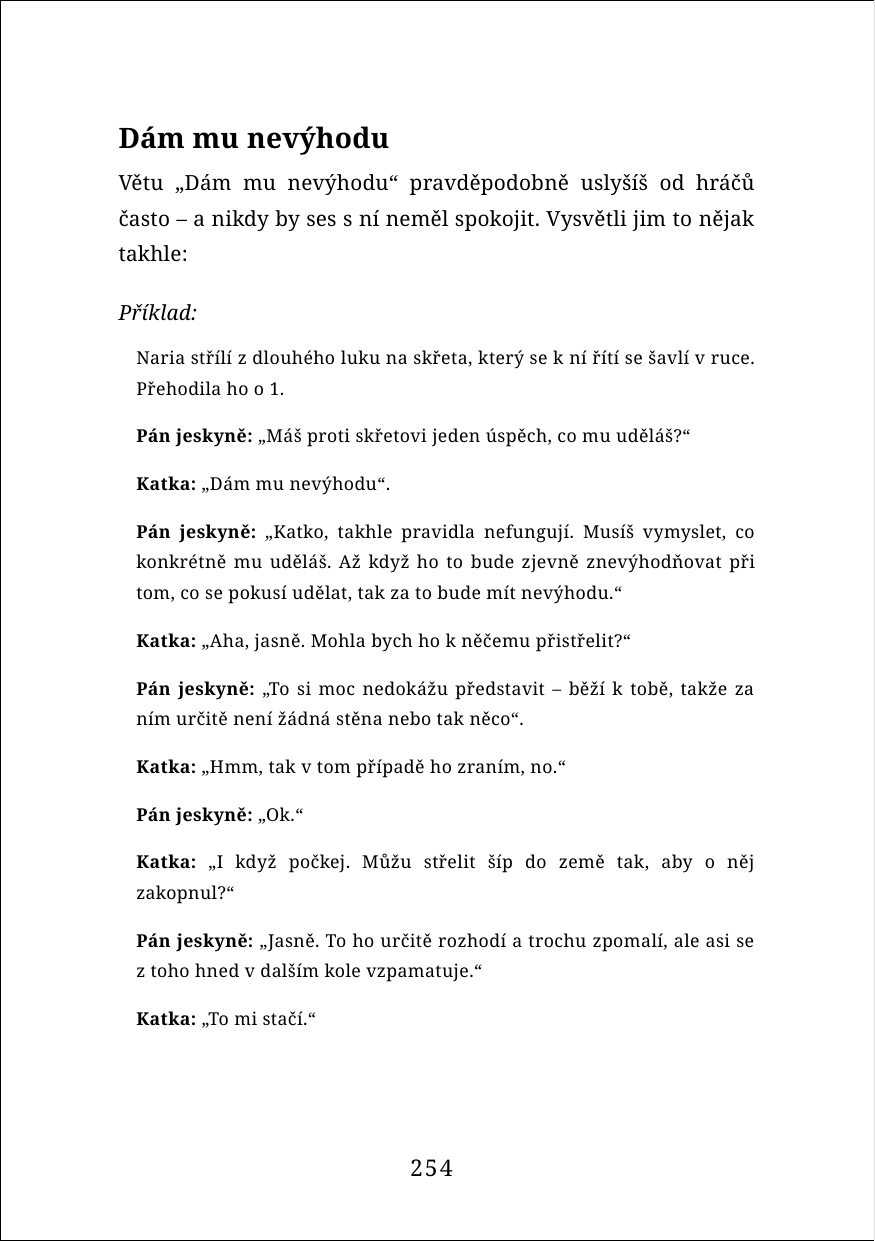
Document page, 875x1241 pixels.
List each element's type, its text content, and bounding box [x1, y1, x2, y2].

text Katka: „Hmm, tak v tom případě ho zraním, no.“ [136, 754, 756, 778]
text Katka: „Aha, jasně. Mohla bych ho k něčemu přistřelit?“ [136, 628, 756, 652]
text Pán jeskyně: „Ok.“ [136, 802, 756, 826]
subtitle Dám mu nevýhodu [118, 118, 756, 157]
text Pán jeskyně: „To si moc nedokážu představit – běží k tobě, takže za ním určitě není žádná stěna nebo tak něco“. [136, 676, 756, 730]
text Pán jeskyně: „Máš proti skřetovi jeden úspěch, co mu uděláš?“ [136, 424, 756, 448]
text Katka: „I když počkej. Můžu střelit šíp do země tak, aby o něj zakopnul?“ [136, 850, 756, 904]
text Naria střílí z dlouhého luku na skřeta, který se k ní řítí se šavlí v ruce. Přehodila ho o 1. [136, 346, 756, 400]
text Větu „Dám mu nevýhodu“ pravděpodobně uslyšíš od hráčů často – a nikdy by ses s ní neměl spokojit. Vysvětli jim to nějak takhle: [118, 168, 756, 268]
text Pán jeskyně: „Jasně. To ho určitě rozhodí a trochu zpomalí, ale asi se z toho hned v dalším kole vzpamatuje.“ [136, 928, 756, 982]
text Katka: „Dám mu nevýhodu“. [136, 472, 756, 496]
text Pán jeskyně: „Katko, takhle pravidla nefungují. Musíš vymyslet, co konkrétně mu uděláš. Až když ho to bude zjevně znevýhodňovat při tom, co se pokusí udělat, tak za to bude mít nevýhodu.“ [136, 520, 756, 604]
text Katka: „To mi stačí.“ [136, 1006, 756, 1030]
text Příklad: [118, 298, 756, 327]
